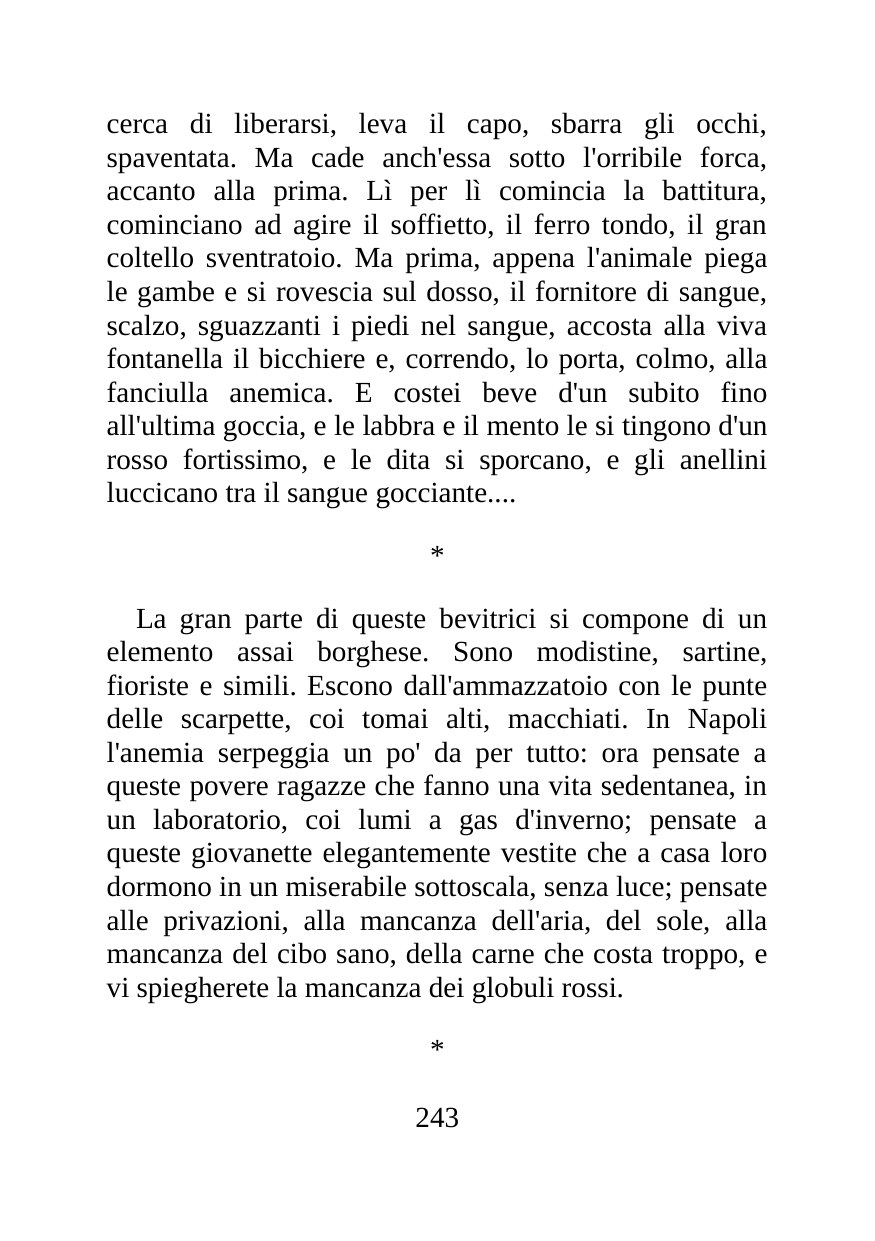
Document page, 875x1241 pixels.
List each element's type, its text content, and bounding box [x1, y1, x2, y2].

text * [106, 1032, 768, 1066]
text * [106, 538, 768, 572]
text La gran parte di queste bevitrici si compone di un elemento assai borghese. Sono modistine, sartine, fioriste e simili. Escono dall'ammazzatoio con le punte delle scarpette, coi tomai alti, macchiati. In Napoli l'anemia serpeggia un po' da per tutto: ora pensate a queste povere ragazze che fanno una vita sedentanea, in un laboratorio, coi lumi a gas d'inverno; pensate a queste giovanette elegantemente vestite che a casa loro dormono in un miserabile sottoscala, senza luce; pensate alle privazioni, alla mancanza dell'aria, del sole, alla mancanza del cibo sano, della carne che costa troppo, e vi spiegherete la mancanza dei globuli rossi. [106, 601, 768, 1003]
text cerca di liberarsi, leva il capo, sbarra gli occhi, spaventata. Ma cade anch'essa sotto l'orribile forca, accanto alla prima. Lì per lì comincia la battitura, cominciano ad agire il soffietto, il ferro tondo, il gran coltello sventratoio. Ma prima, appena l'animale piega le gambe e si rovescia sul dosso, il fornitore di sangue, scalzo, sguazzanti i piedi nel sangue, accosta alla viva fontanella il bicchiere e, correndo, lo porta, colmo, alla fanciulla anemica. E costei beve d'un subito fino all'ultima goccia, e le labbra e il mento le si tingono d'un rosso fortissimo, e le dita si sporcano, e gli anellini luccicano tra il sangue gocciante.... [106, 106, 768, 509]
